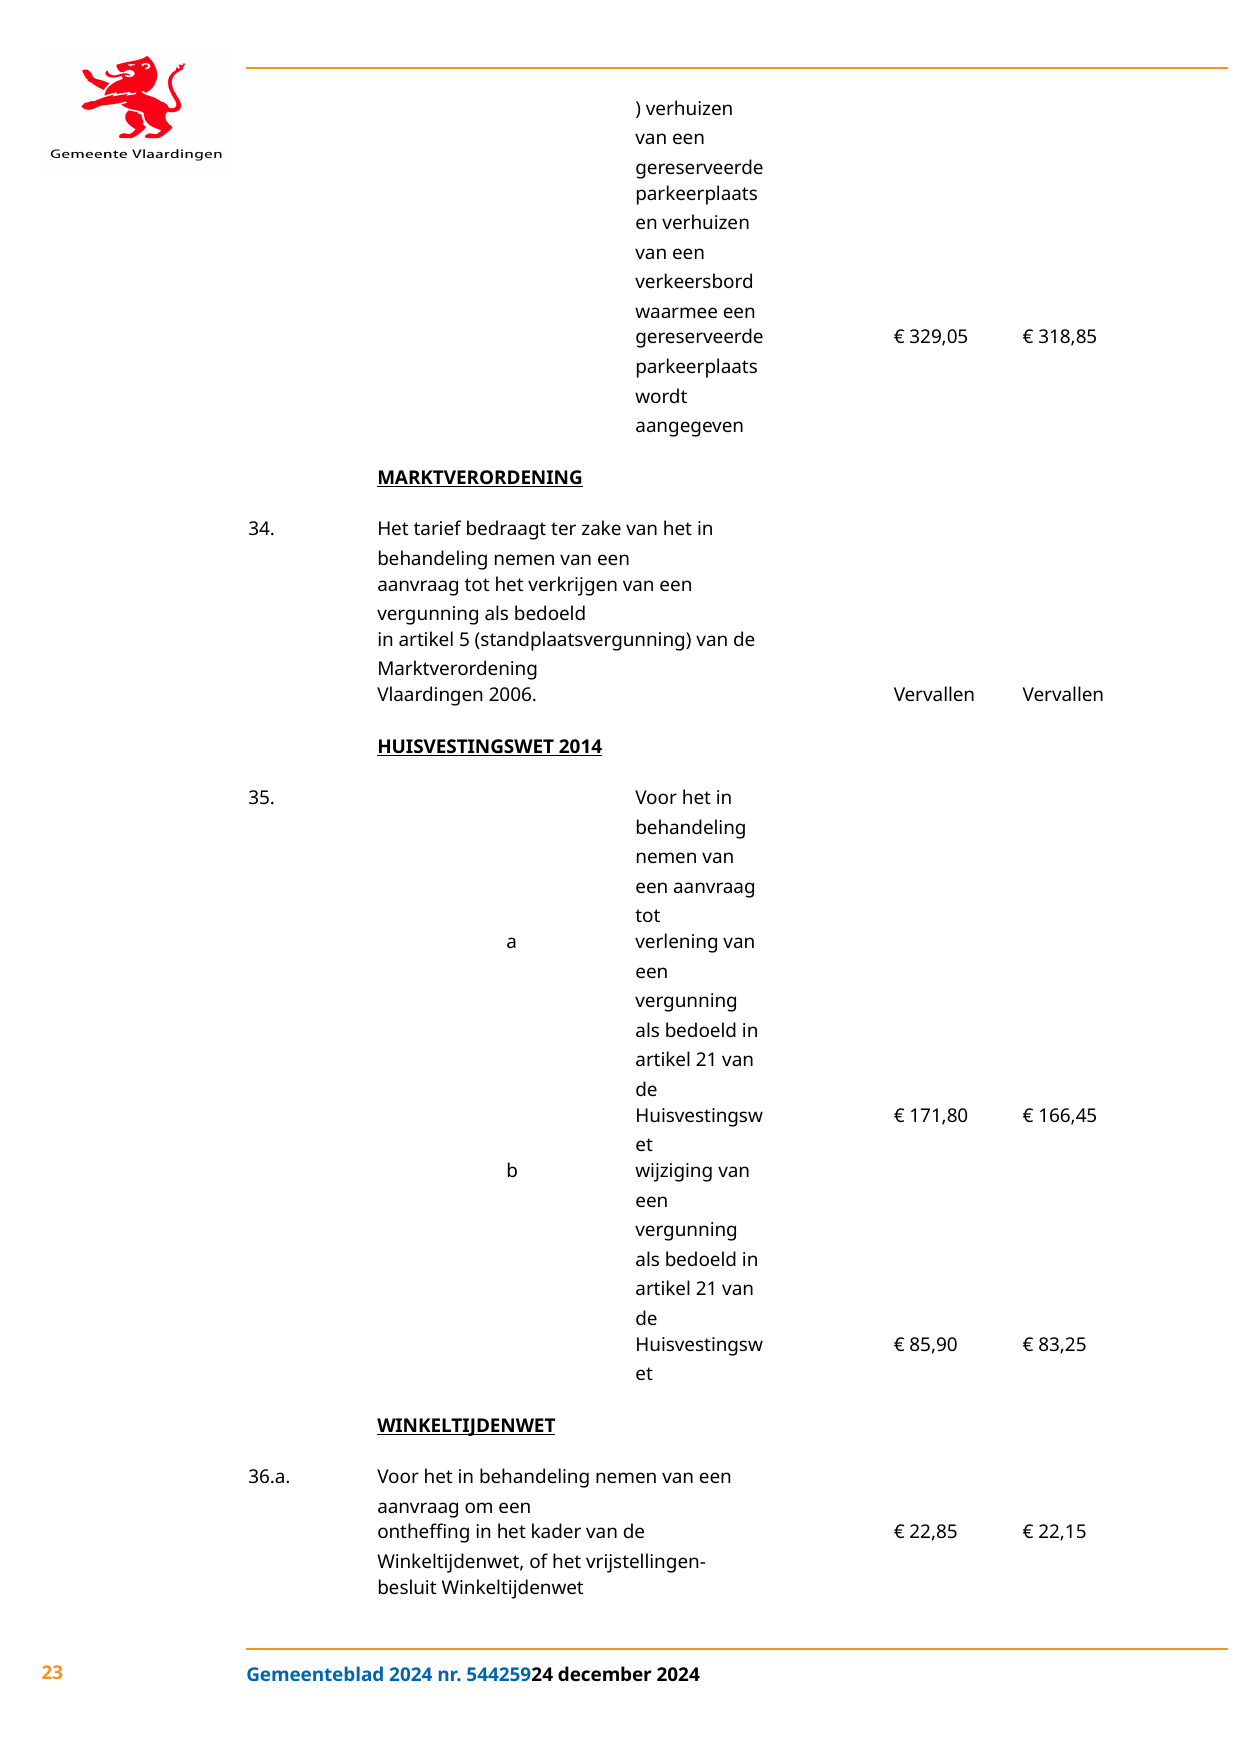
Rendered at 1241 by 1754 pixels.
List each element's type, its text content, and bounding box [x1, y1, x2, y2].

table_cell [1023, 180, 1152, 324]
table_cell [506, 490, 635, 515]
table_cell [1023, 759, 1152, 784]
table_cell [377, 438, 506, 464]
table_cell [1023, 1157, 1152, 1331]
table_cell [764, 1157, 893, 1331]
table_cell gereserveerde parkeerplaats wordt aangegeven [635, 324, 764, 438]
table_cell [248, 681, 377, 707]
table_cell verlening van een vergunning als bedoeld in artikel 21 van de [635, 928, 764, 1102]
table_cell [894, 180, 1022, 324]
table_cell [764, 1102, 893, 1157]
table_cell € 83,25 [1023, 1331, 1152, 1386]
table_cell [635, 1386, 764, 1412]
table_cell [764, 515, 893, 571]
table_cell [377, 95, 506, 180]
table_cell [1023, 928, 1152, 1102]
table_cell [1023, 733, 1152, 758]
table_cell [248, 707, 377, 733]
table_cell [894, 784, 1022, 928]
table_cell [506, 784, 635, 928]
table_cell [377, 707, 506, 733]
table_cell [764, 928, 893, 1102]
table_cell [894, 438, 1022, 464]
table_cell ) verhuizen van een gereserveerde [635, 95, 764, 180]
table_cell [894, 1574, 1022, 1600]
table_cell 34. [248, 515, 377, 571]
table_cell [1023, 571, 1152, 626]
table_cell [248, 438, 377, 464]
table_cell [248, 490, 377, 515]
table_cell [635, 490, 764, 515]
table_cell [1023, 490, 1152, 515]
table_cell [377, 324, 506, 438]
table_cell [1023, 1412, 1152, 1438]
table_cell [894, 464, 1022, 490]
table_cell [894, 733, 1022, 758]
table_cell [248, 1412, 377, 1438]
table_cell [635, 438, 764, 464]
table_cell in artikel 5 (standplaatsvergunning) van de Marktverordening [377, 626, 764, 681]
table_cell [506, 1386, 635, 1412]
table_cell Huisvestingswet [635, 1102, 764, 1157]
table_cell [764, 490, 893, 515]
table_cell [377, 180, 506, 324]
table_cell [1023, 1438, 1152, 1463]
table_cell [764, 1438, 893, 1463]
table_cell [764, 324, 893, 438]
table_cell € 329,05 [894, 324, 1022, 438]
table_cell [506, 1438, 635, 1463]
table_cell [377, 1157, 506, 1331]
table_cell [1023, 515, 1152, 571]
table_cell [377, 784, 506, 928]
table_cell [1023, 626, 1152, 681]
table_cell [764, 571, 893, 626]
table_cell [894, 707, 1022, 733]
table_cell € 85,90 [894, 1331, 1022, 1386]
table_cell [1023, 784, 1152, 928]
table_cell MARKTVERORDENING [377, 464, 764, 490]
table_cell Vervallen [894, 681, 1022, 707]
table_cell [377, 1331, 506, 1386]
table_cell [248, 1331, 377, 1386]
table_cell [894, 1412, 1022, 1438]
table_cell [1023, 1574, 1152, 1600]
picture [41, 47, 231, 172]
table_cell [894, 490, 1022, 515]
table_cell [764, 681, 893, 707]
table_cell [764, 707, 893, 733]
table_cell 35. [248, 784, 377, 928]
table_cell [248, 1438, 377, 1463]
table_cell [764, 95, 893, 180]
table_cell [248, 180, 377, 324]
table_cell [894, 759, 1022, 784]
table_cell [1023, 707, 1152, 733]
table_cell [377, 759, 506, 784]
table_cell [248, 1157, 377, 1331]
table_cell [248, 95, 377, 180]
table_cell Vervallen [1023, 681, 1152, 707]
table_cell 36.a. [248, 1464, 377, 1519]
table_cell [1023, 438, 1152, 464]
table_cell [894, 1464, 1022, 1519]
table_cell [1023, 1386, 1152, 1412]
table_cell [248, 1102, 377, 1157]
table_cell € 22,85 [894, 1519, 1022, 1574]
table_cell [248, 759, 377, 784]
table_cell [506, 707, 635, 733]
table_cell [635, 759, 764, 784]
table_cell Het tarief bedraagt ter zake van het in behandeling nemen van een [377, 515, 764, 571]
table_cell [894, 95, 1022, 180]
table_cell [506, 1102, 635, 1157]
table_cell [1023, 95, 1152, 180]
table_cell aanvraag tot het verkrijgen van een vergunning als bedoeld [377, 571, 764, 626]
table_cell [764, 1519, 893, 1574]
table_cell [764, 1464, 893, 1519]
table_cell [377, 928, 506, 1102]
table_cell [248, 1386, 377, 1412]
table_cell a [506, 928, 635, 1102]
table_cell [506, 759, 635, 784]
table_cell wijziging van een vergunning als bedoeld in artikel 21 van de [635, 1157, 764, 1331]
table_cell Voor het in behandeling nemen van een aanvraag om een [377, 1464, 764, 1519]
table_cell [377, 1438, 506, 1463]
table_cell [506, 95, 635, 180]
table_cell [377, 1102, 506, 1157]
table_cell [764, 733, 893, 758]
table_cell [764, 180, 893, 324]
table_cell [1023, 464, 1152, 490]
table_cell [764, 1331, 893, 1386]
table_cell € 318,85 [1023, 324, 1152, 438]
table_cell [248, 733, 377, 758]
table_cell ontheffing in het kader van de Winkeltijdenwet, of het vrijstellingen- [377, 1519, 764, 1574]
table_cell [894, 626, 1022, 681]
table_cell [764, 1386, 893, 1412]
table_cell [894, 1438, 1022, 1463]
table_cell [248, 626, 377, 681]
table_cell [764, 759, 893, 784]
table_cell Voor het in behandeling nemen van een aanvraag tot [635, 784, 764, 928]
table_cell b [506, 1157, 635, 1331]
table_cell [764, 1574, 893, 1600]
table_cell [764, 626, 893, 681]
table_cell [248, 1519, 377, 1574]
table_cell [377, 490, 506, 515]
table_cell € 166,45 [1023, 1102, 1152, 1157]
table_cell HUISVESTINGSWET 2014 [377, 733, 764, 758]
table_cell [248, 928, 377, 1102]
table_cell [377, 1386, 506, 1412]
table_cell besluit Winkeltijdenwet [377, 1574, 764, 1600]
table_cell [506, 180, 635, 324]
table_cell [894, 515, 1022, 571]
table_cell [506, 324, 635, 438]
table_cell Huisvestingswet [635, 1331, 764, 1386]
table_cell [635, 1438, 764, 1463]
table_cell € 171,80 [894, 1102, 1022, 1157]
table_cell [894, 571, 1022, 626]
table_cell [248, 464, 377, 490]
table_cell [764, 784, 893, 928]
table_cell parkeerplaats en verhuizen van een verkeersbord waarmee een [635, 180, 764, 324]
table_cell [248, 571, 377, 626]
table_cell [894, 1386, 1022, 1412]
table_cell [506, 1331, 635, 1386]
table_cell [894, 928, 1022, 1102]
table_cell [764, 1412, 893, 1438]
table_cell [764, 464, 893, 490]
table_cell [248, 1574, 377, 1600]
table_cell [1023, 1464, 1152, 1519]
table_cell € 22,15 [1023, 1519, 1152, 1574]
table_cell Vlaardingen 2006. [377, 681, 764, 707]
table_cell [894, 1157, 1022, 1331]
table_cell WINKELTIJDENWET [377, 1412, 764, 1438]
table_cell [506, 438, 635, 464]
table_cell [248, 324, 377, 438]
table_cell [635, 707, 764, 733]
table_cell [764, 438, 893, 464]
